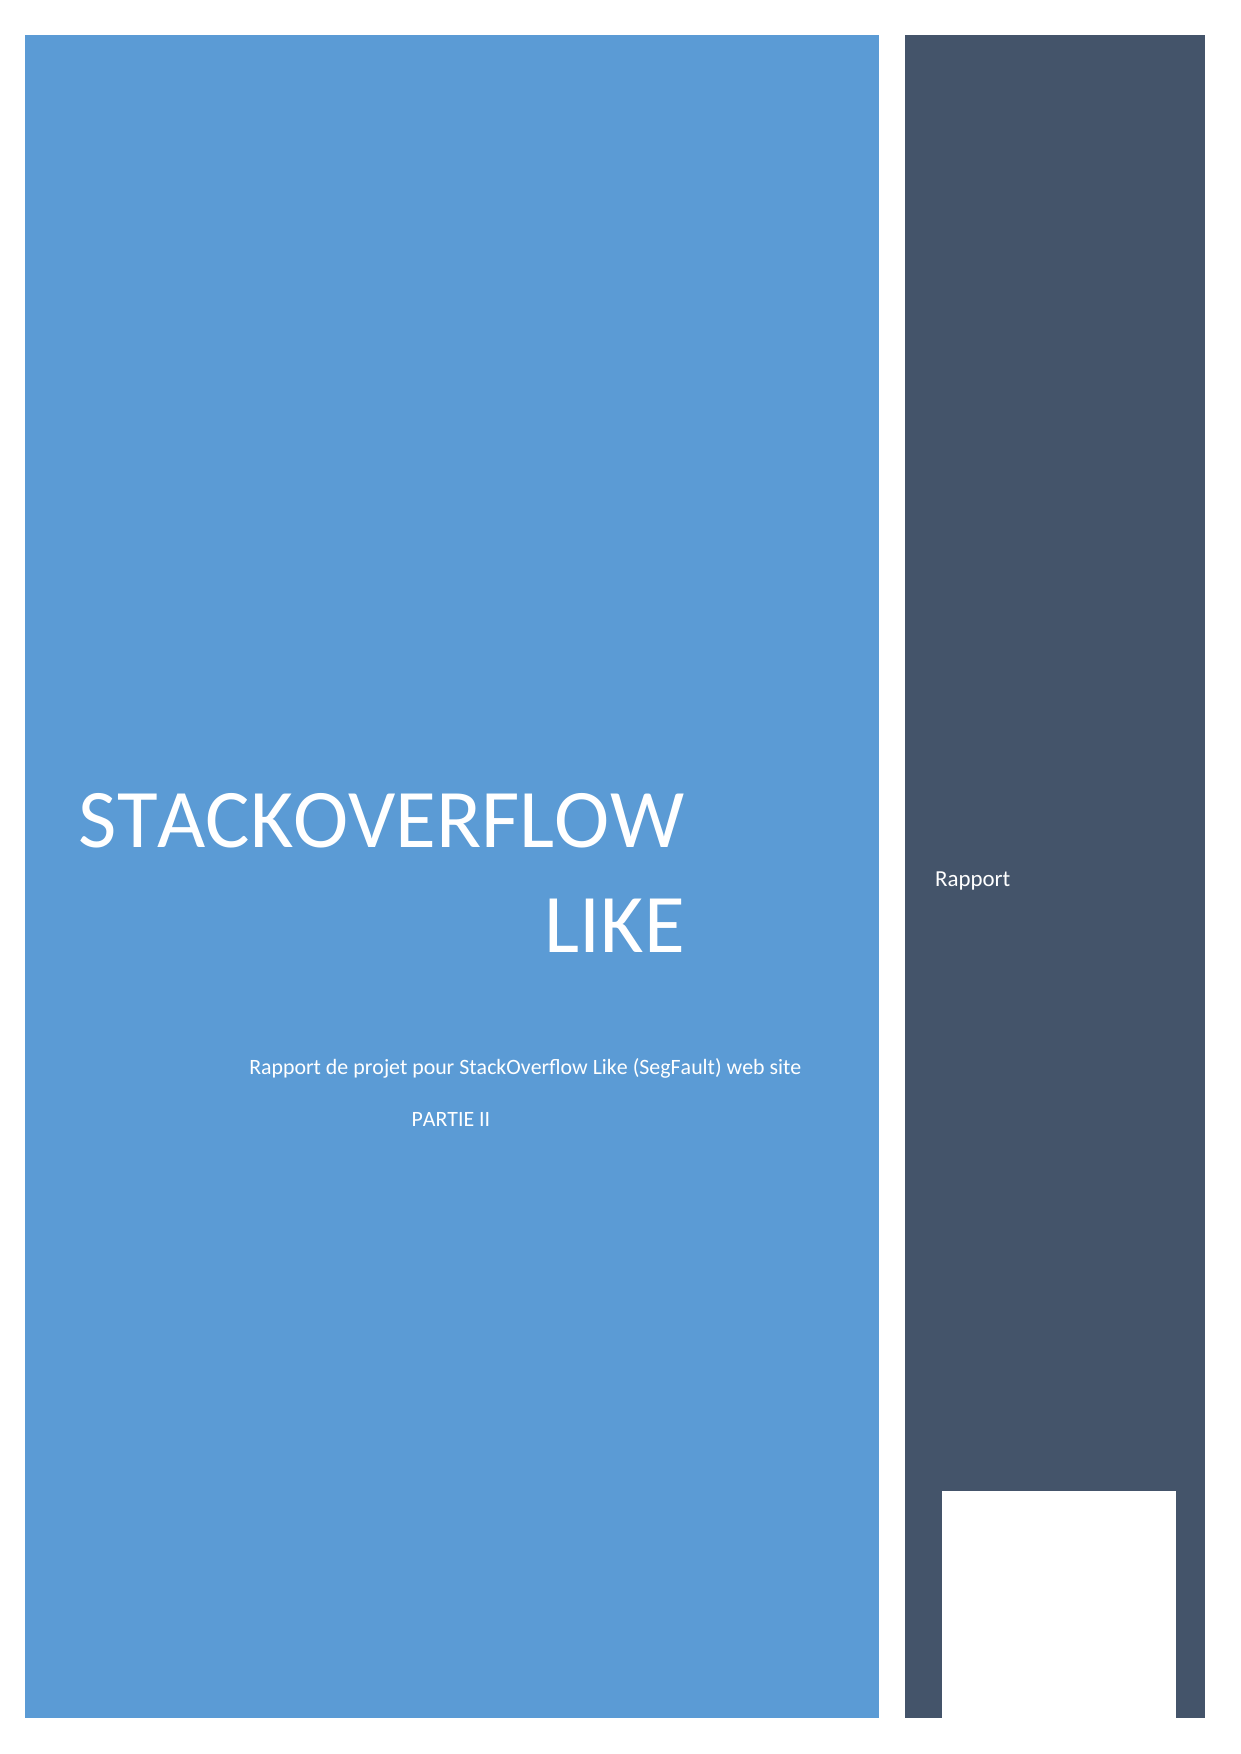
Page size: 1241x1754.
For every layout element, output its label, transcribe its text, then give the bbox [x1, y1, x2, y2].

text Elysée Jonas [957, 1498, 1161, 1526]
text Rabérin Alexandre [957, 1544, 1161, 1572]
